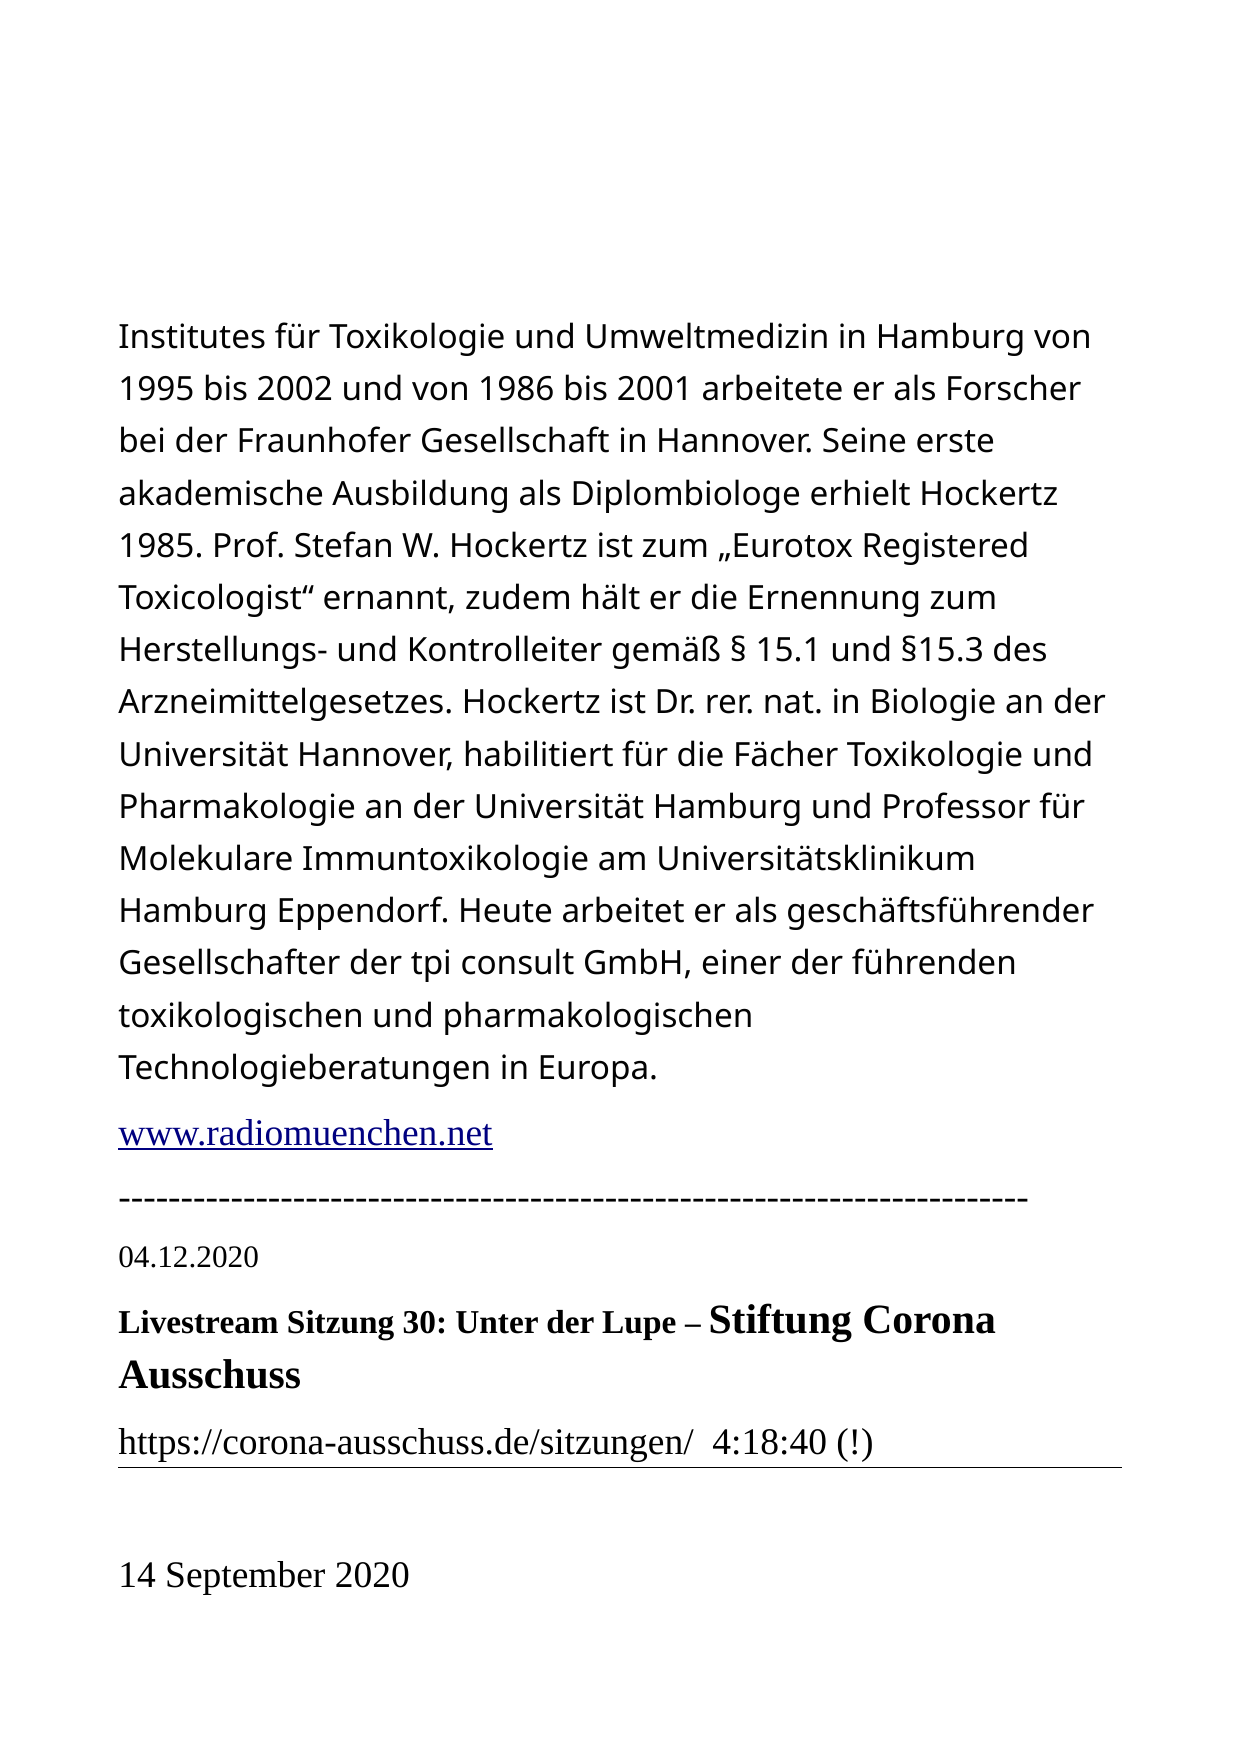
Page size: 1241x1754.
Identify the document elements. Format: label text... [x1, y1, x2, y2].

text 14 September 2020 [118, 1552, 1122, 1595]
text www.radiomuenchen.net [118, 1110, 1122, 1153]
text https://corona-ausschuss.de/sitzungen/ 4:18:40 (!) [118, 1419, 1122, 1467]
text ------------------------------------------------------------------------- [118, 1174, 1122, 1218]
text Livestream Sitzung 30: Unter der Lupe – Stiftung Corona Ausschuss [118, 1294, 1122, 1397]
text 04.12.2020 [118, 1239, 1122, 1274]
text Institutes für Toxikologie und Umweltmedizin in Hamburg von 1995 bis 2002 und von 1986 bis 2001 arbeitete er als Forscher bei der Fraunhofer Gesellschaft in Hannover. Seine erste akademische Ausbildung als Diplombiologe erhielt Hockertz 1985. Prof. Stefan W. Hockertz ist zum „Eurotox Registered Toxicologist“ ernannt, zudem hält er die Ernennung zum Herstellungs- und Kontrolleiter gemäß § 15.1 und §15.3 des Arzneimittelgesetzes. Hockertz ist Dr. rer. nat. in Biologie an der Universität Hannover, habilitiert für die Fächer Toxikologie und Pharmakologie an der Universität Hamburg und Professor für Molekulare Immuntoxikologie am Universitätsklinikum Hamburg Eppendorf. Heute arbeitet er als geschäftsführender Gesellschafter der tpi consult GmbH, einer der führenden toxikologischen und pharmakologischen Technologieberatungen in Europa. [118, 313, 1122, 1089]
